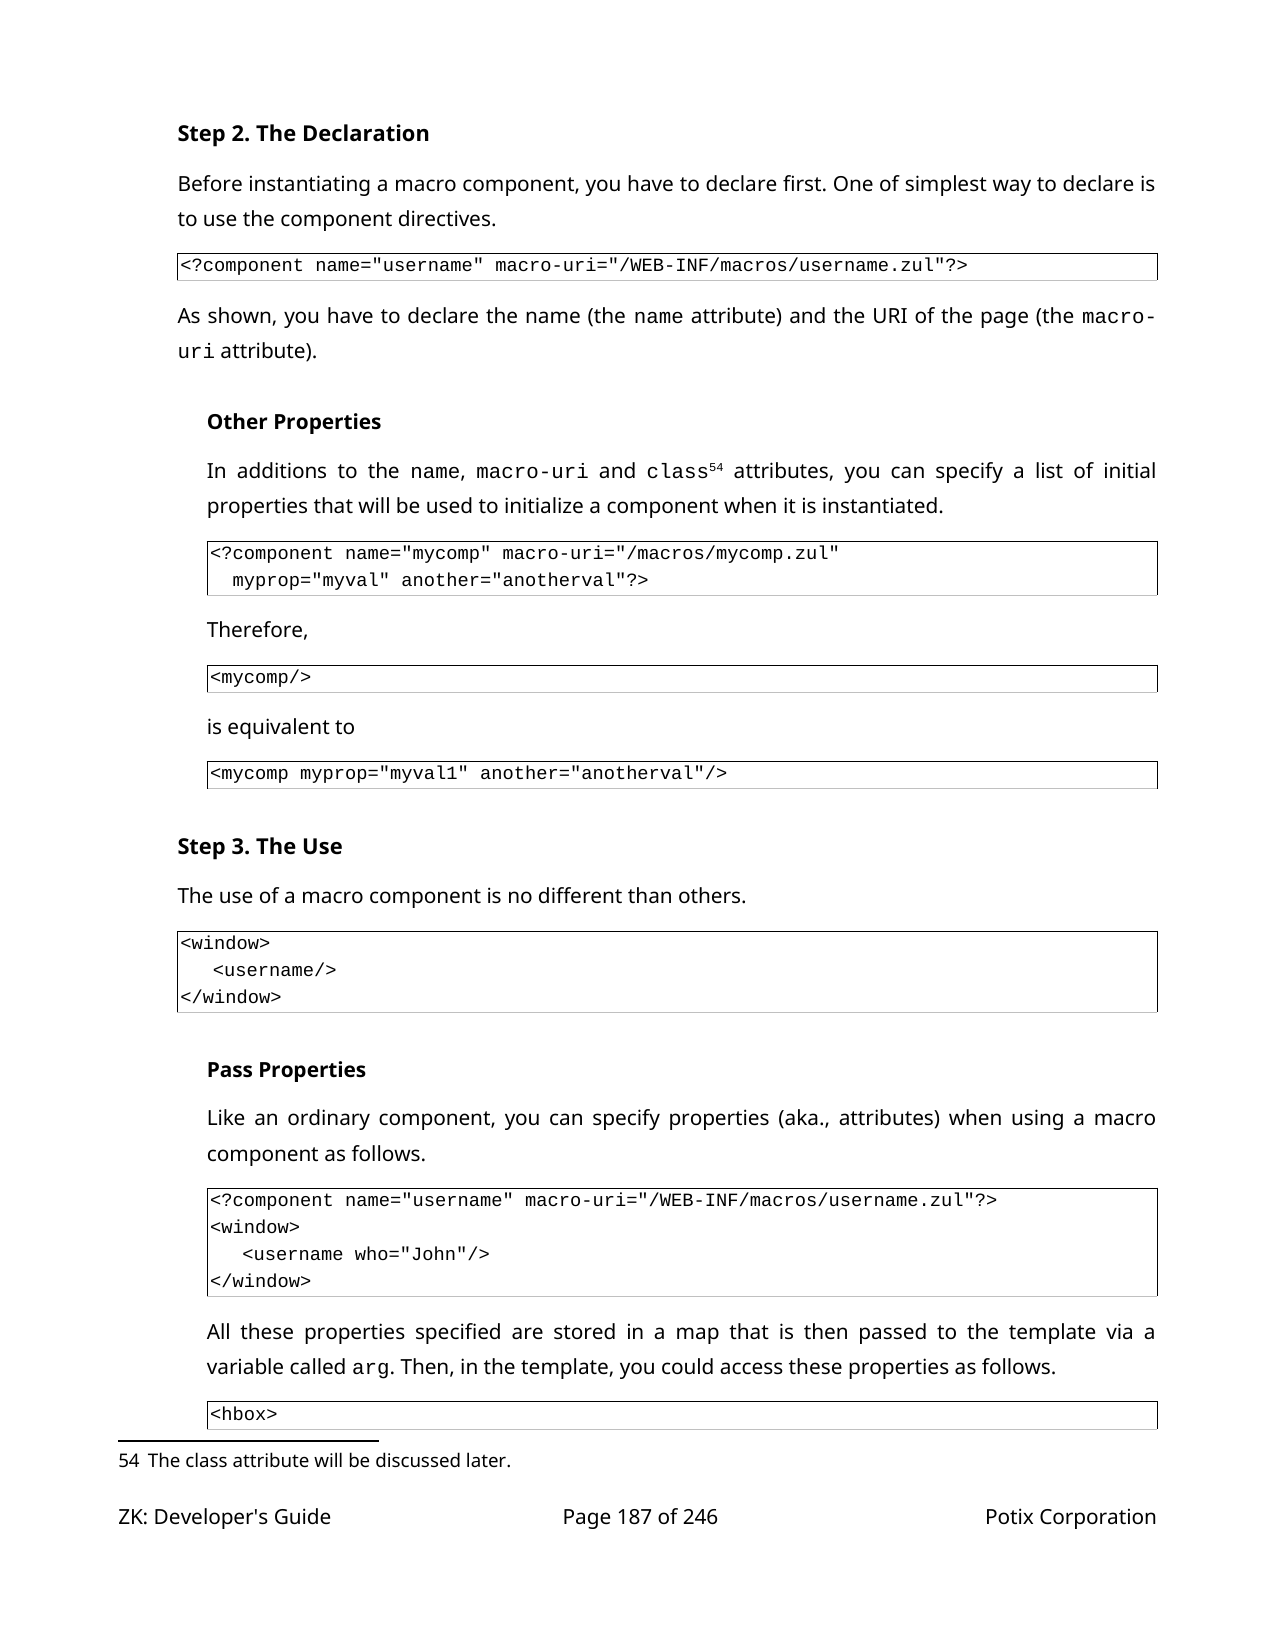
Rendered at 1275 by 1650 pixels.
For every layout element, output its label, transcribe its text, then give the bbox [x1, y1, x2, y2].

text The use of a macro component is no different than others. [177, 882, 1157, 910]
text Therefore, [207, 616, 1157, 644]
subtitle Step 3. The Use [177, 831, 1157, 861]
text <?component name="mycomp" macro-uri="/macros/mycomp.zul" [208, 542, 1157, 565]
text </window> [208, 1269, 1157, 1296]
text <window> [208, 1215, 1157, 1239]
text Like an ordinary component, you can specify properties (aka., attributes) when using a macro component as follows. [207, 1103, 1157, 1167]
text All these properties specified are stored in a map that is then passed to the template via a variable called arg. Then, in the template, you could access these properties as follows. [207, 1317, 1157, 1381]
text As shown, you have to declare the name (the name attribute) and the URI of the page (the macro-uri attribute). [177, 301, 1157, 365]
text <window> [178, 932, 1157, 955]
subtitle Other Properties [207, 407, 1157, 436]
text <username/> [178, 958, 1157, 982]
text <mycomp myprop="myval1" another="anotherval"/> [208, 762, 1157, 788]
subtitle Step 2. The Declaration [177, 118, 1157, 148]
text In additions to the name, macro-uri and class attributes, you can specify a list of initial properties that will be used to initialize a component when it is instantiated. [207, 456, 1157, 520]
text </window> [178, 985, 1157, 1012]
text <?component name="username" macro-uri="/WEB-INF/macros/username.zul"?> [178, 254, 1157, 280]
text <?component name="username" macro-uri="/WEB-INF/macros/username.zul"?> [208, 1189, 1157, 1212]
text <mycomp/> [208, 666, 1157, 692]
text <username who="John"/> [208, 1242, 1157, 1266]
subtitle Pass Properties [207, 1055, 1157, 1083]
text myprop="myval" another="anotherval"?> [208, 568, 1157, 595]
text The class attribute will be discussed later. [118, 1447, 1157, 1473]
text is equivalent to [207, 712, 1157, 741]
text <hbox> [208, 1402, 1157, 1429]
text Before instantiating a macro component, you have to declare first. One of simplest way to declare is to use the component directives. [177, 169, 1157, 232]
